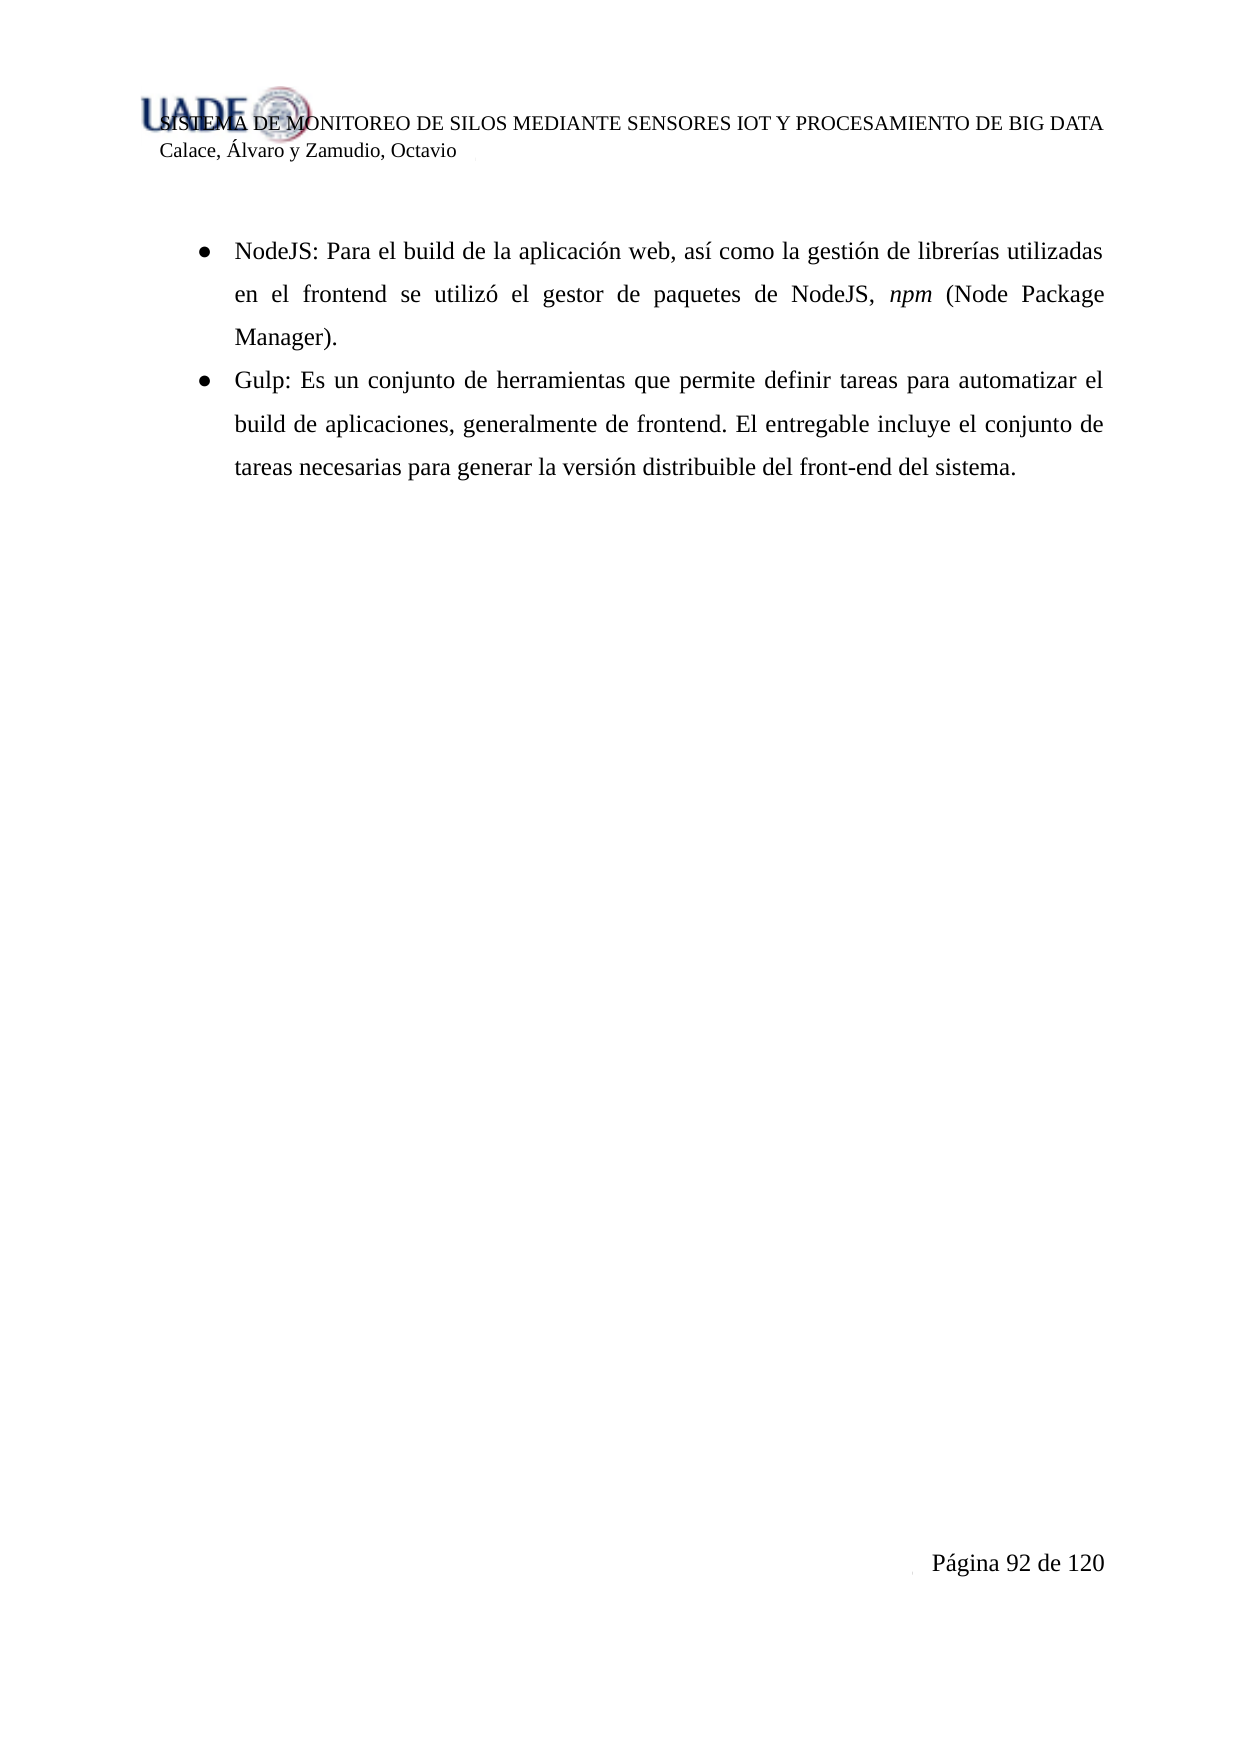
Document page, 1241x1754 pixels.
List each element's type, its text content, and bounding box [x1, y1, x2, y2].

list Gulp: Es un conjunto de herramientas que permite definir tareas para automatizar el build de aplicaciones, generalmente de frontend. El entregable incluye el conjunto de tareas necesarias para generar la versión distribuible del front-end del sistema. [197, 366, 1104, 481]
picture [140, 86, 314, 146]
list NodeJS: Para el build de la aplicación web, así como la gestión de librerías utilizadas en el frontend se utilizó el gestor de paquetes de NodeJS, npm (Node Package Manager). [197, 236, 1104, 351]
